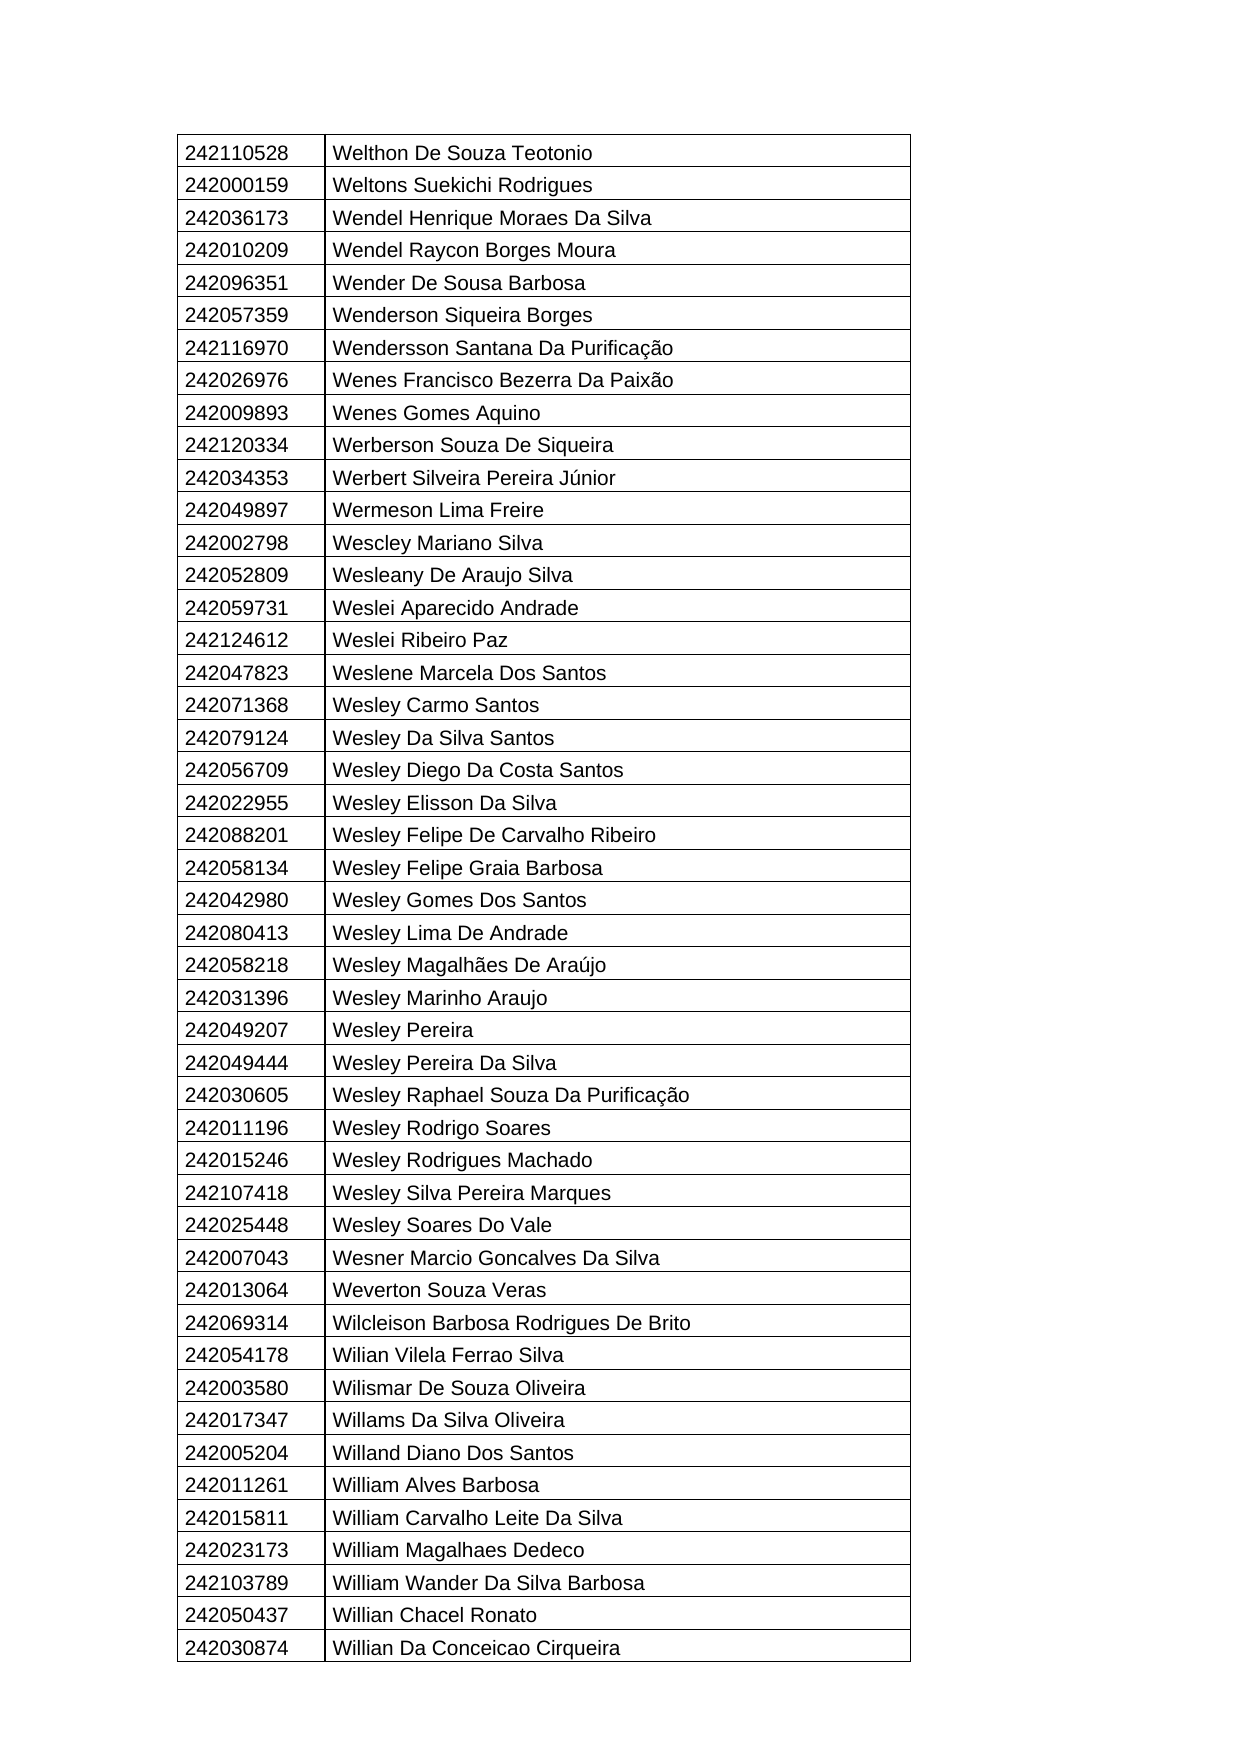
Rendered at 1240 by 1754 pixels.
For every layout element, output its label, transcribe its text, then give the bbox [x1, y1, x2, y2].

table_cell 242030874 [178, 1630, 324, 1661]
table_cell Willian Chacel Ronato [326, 1597, 910, 1628]
table_cell 242079124 [178, 720, 324, 751]
table_cell Wendel Henrique Moraes Da Silva [326, 200, 910, 231]
table_cell 242015811 [178, 1500, 324, 1531]
table_cell Wesley Felipe Graia Barbosa [326, 850, 910, 881]
table_cell 242056709 [178, 752, 324, 783]
table_cell 242017347 [178, 1402, 324, 1433]
table_cell Wilismar De Souza Oliveira [326, 1370, 910, 1401]
table_cell 242013064 [178, 1272, 324, 1303]
table_cell 242011261 [178, 1467, 324, 1498]
table_cell 242110528 [178, 135, 324, 166]
table_cell 242088201 [178, 817, 324, 848]
table_cell 242059731 [178, 590, 324, 621]
table_cell 242049897 [178, 492, 324, 523]
table_cell Wilcleison Barbosa Rodrigues De Brito [326, 1305, 910, 1336]
table_cell 242096351 [178, 265, 324, 296]
table_cell Wermeson Lima Freire [326, 492, 910, 523]
table_cell Weslene Marcela Dos Santos [326, 655, 910, 686]
table_cell Wesley Raphael Souza Da Purificação [326, 1077, 910, 1108]
table_cell 242049207 [178, 1012, 324, 1043]
table_cell William Magalhaes Dedeco [326, 1532, 910, 1563]
table_cell Willian Da Conceicao Cirqueira [326, 1630, 910, 1661]
table_cell 242010209 [178, 232, 324, 263]
table_cell Wesley Lima De Andrade [326, 915, 910, 946]
table_cell 242005204 [178, 1435, 324, 1466]
table_cell 242116970 [178, 330, 324, 361]
table_cell 242031396 [178, 980, 324, 1011]
table_cell 242071368 [178, 687, 324, 718]
table_cell 242007043 [178, 1240, 324, 1271]
table_cell 242003580 [178, 1370, 324, 1401]
table_cell Wenderson Siqueira Borges [326, 297, 910, 328]
table_cell Willand Diano Dos Santos [326, 1435, 910, 1466]
table_cell William Carvalho Leite Da Silva [326, 1500, 910, 1531]
table_cell 242026976 [178, 362, 324, 393]
table_cell Weslei Ribeiro Paz [326, 622, 910, 653]
table_cell Wesley Silva Pereira Marques [326, 1175, 910, 1206]
table_cell Wendel Raycon Borges Moura [326, 232, 910, 263]
table_cell 242049444 [178, 1045, 324, 1076]
table_cell Wesley Soares Do Vale [326, 1207, 910, 1238]
table_cell Wesley Rodrigues Machado [326, 1142, 910, 1173]
table_cell 242023173 [178, 1532, 324, 1563]
table_cell Wesley Pereira [326, 1012, 910, 1043]
table_cell 242057359 [178, 297, 324, 328]
table_cell 242120334 [178, 427, 324, 458]
table_cell Wendersson Santana Da Purificação [326, 330, 910, 361]
table_cell Wesley Felipe De Carvalho Ribeiro [326, 817, 910, 848]
table_cell 242002798 [178, 525, 324, 556]
table_cell 242000159 [178, 167, 324, 198]
table_cell Wesner Marcio Goncalves Da Silva [326, 1240, 910, 1271]
table_cell Werbert Silveira Pereira Júnior [326, 460, 910, 491]
table_cell 242011196 [178, 1110, 324, 1141]
table_cell 242058218 [178, 947, 324, 978]
table_cell Weverton Souza Veras [326, 1272, 910, 1303]
table_cell Weltons Suekichi Rodrigues [326, 167, 910, 198]
table_cell 242124612 [178, 622, 324, 653]
table_cell 242030605 [178, 1077, 324, 1108]
table_cell 242036173 [178, 200, 324, 231]
table_cell Wesley Marinho Araujo [326, 980, 910, 1011]
table_cell Wesley Rodrigo Soares [326, 1110, 910, 1141]
table_cell 242080413 [178, 915, 324, 946]
table_cell Wender De Sousa Barbosa [326, 265, 910, 296]
table_cell 242047823 [178, 655, 324, 686]
table_cell Wenes Gomes Aquino [326, 395, 910, 426]
table_cell Willams Da Silva Oliveira [326, 1402, 910, 1433]
table_cell 242107418 [178, 1175, 324, 1206]
table_cell 242015246 [178, 1142, 324, 1173]
table_cell Werberson Souza De Siqueira [326, 427, 910, 458]
table_cell Wilian Vilela Ferrao Silva [326, 1337, 910, 1368]
table_cell Wesley Elisson Da Silva [326, 785, 910, 816]
table_cell Wescley Mariano Silva [326, 525, 910, 556]
table_cell William Alves Barbosa [326, 1467, 910, 1498]
table_cell Wesley Gomes Dos Santos [326, 882, 910, 913]
table_cell Wesley Pereira Da Silva [326, 1045, 910, 1076]
table_cell 242042980 [178, 882, 324, 913]
table_cell Wesley Da Silva Santos [326, 720, 910, 751]
table_cell Weslei Aparecido Andrade [326, 590, 910, 621]
table_cell 242103789 [178, 1565, 324, 1596]
table_cell Wenes Francisco Bezerra Da Paixão [326, 362, 910, 393]
table_cell 242054178 [178, 1337, 324, 1368]
table_cell 242050437 [178, 1597, 324, 1628]
table_cell Wesley Magalhães De Araújo [326, 947, 910, 978]
table_cell 242069314 [178, 1305, 324, 1336]
table_cell 242052809 [178, 557, 324, 588]
table_cell Wesley Diego Da Costa Santos [326, 752, 910, 783]
table_cell William Wander Da Silva Barbosa [326, 1565, 910, 1596]
table_cell 242022955 [178, 785, 324, 816]
table_cell Welthon De Souza Teotonio [326, 135, 910, 166]
table_cell 242034353 [178, 460, 324, 491]
table_cell 242058134 [178, 850, 324, 881]
table_cell 242009893 [178, 395, 324, 426]
table_cell 242025448 [178, 1207, 324, 1238]
table_cell Wesleany De Araujo Silva [326, 557, 910, 588]
table_cell Wesley Carmo Santos [326, 687, 910, 718]
